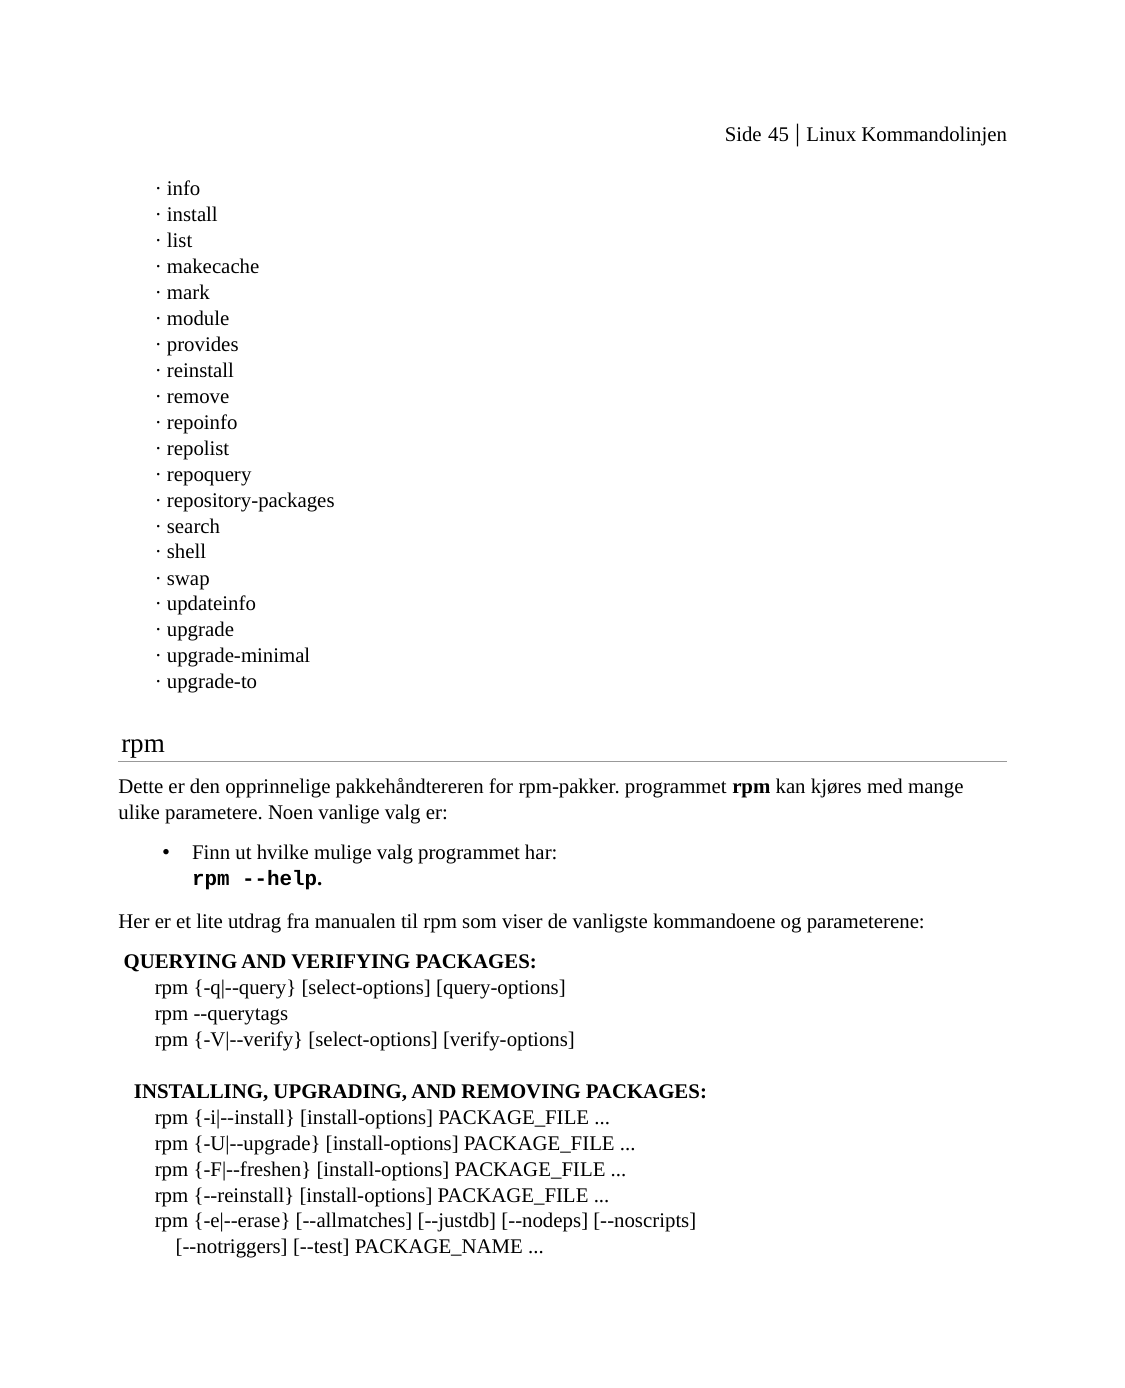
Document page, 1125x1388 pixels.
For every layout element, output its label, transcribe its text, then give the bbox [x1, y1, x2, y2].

text Dette er den opprinnelige pakkehåndtereren for rpm-pakker. programmet rpm kan kjøres med mange ulike parametere. Noen vanlige valg er: [118, 774, 1007, 824]
text QUERYING AND VERIFYING PACKAGES: rpm {-q|--query} [select-options] [query-options] rpm --querytags rpm {-V|--verify} [select-options] [verify-options] INSTALLING, UPGRADING, AND REMOVING PACKAGES: rpm {-i|--install} [install-options] PACKAGE_FILE ... rpm {-U|--upgrade} [install-options] PACKAGE_FILE ... rpm {-F|--freshen} [install-options] PACKAGE_FILE ... rpm {--reinstall} [install-options] PACKAGE_FILE ... rpm {-e|--erase} [--allmatches] [--justdb] [--nodeps] [--noscripts] [--notriggers] [--test] PACKAGE_NAME ... [118, 949, 1007, 1258]
subtitle rpm [118, 724, 1007, 761]
text Her er et lite utdrag fra manualen til rpm som viser de vanligste kommandoene og parameterene: [118, 908, 1007, 933]
list Finn ut hvilke mulige valg programmet har: rpm --help. [162, 840, 1007, 892]
text · info · install · list · makecache · mark · module · provides · reinstall · remove · repoinfo · repolist · repoquery · repository-packages · search · shell · swap · updateinfo · upgrade · upgrade-minimal · upgrade-to [118, 176, 1007, 693]
